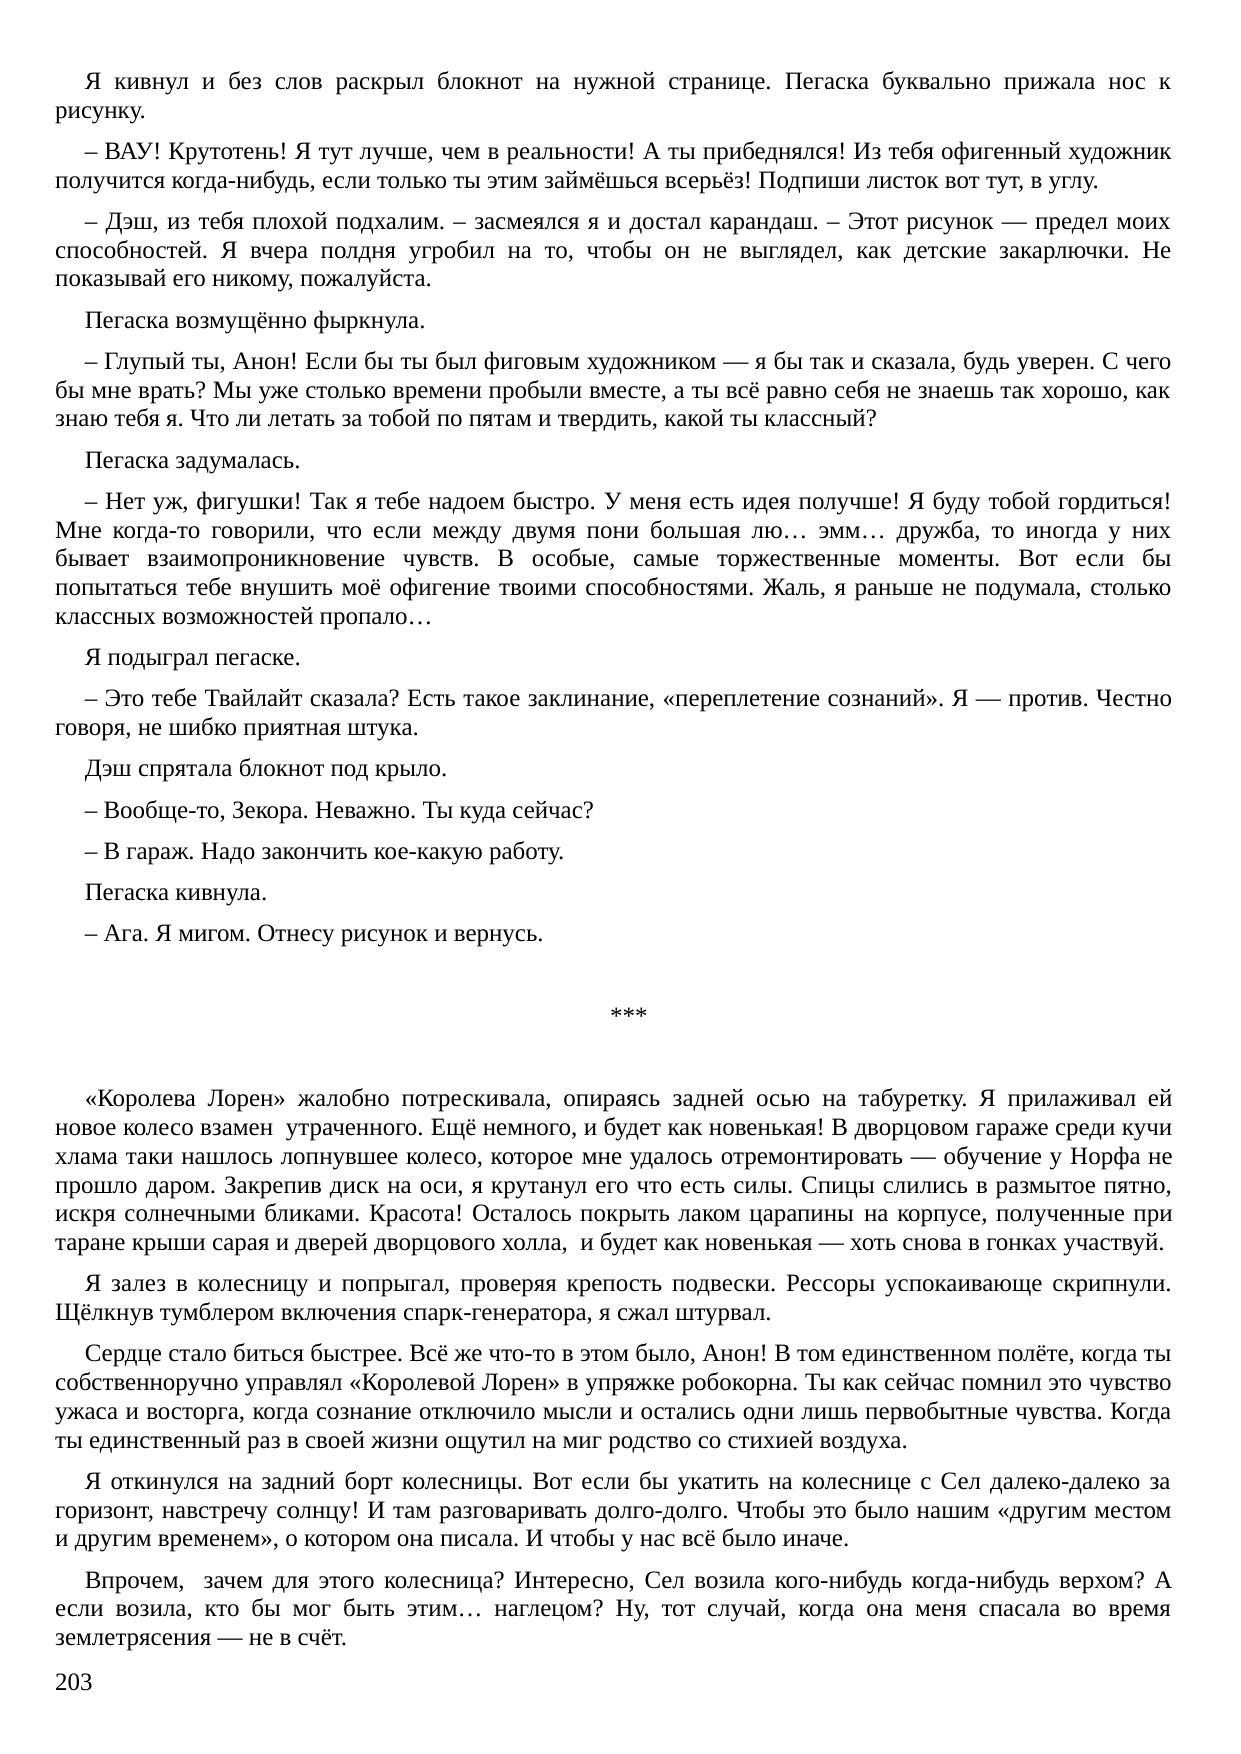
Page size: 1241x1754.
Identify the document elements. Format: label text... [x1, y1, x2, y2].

text Я кивнул и без слов раскрыл блокнот на нужной странице. Пегаска буквально прижала нос к рисунку. [55, 66, 1173, 123]
text Впрочем, зачем для этого колесница? Интересно, Сел возила кого-нибудь когда-нибудь верхом? А если возила, кто бы мог быть этим… наглецом? Ну, тот случай, когда она меня спасала во время землетрясения — не в счёт. [55, 1565, 1173, 1651]
text Пегаска возмущённо фыркнула. [55, 305, 1173, 333]
text Сердце стало биться быстрее. Всё же что-то в этом было, Анон! В том единственном полёте, когда ты собственноручно управлял «Королевой Лорен» в упряжке робокорна. Ты как сейчас помнил это чувство ужаса и восторга, когда сознание отключило мысли и остались одни лишь первобытные чувства. Когда ты единственный раз в своей жизни ощутил на миг родство со стихией воздуха. [55, 1338, 1173, 1453]
text Пегаска кивнула. [55, 877, 1173, 906]
text «Королева Лорен» жалобно потрескивала, опираясь задней осью на табуретку. Я прилаживал ей новое колесо взамен утраченного. Ещё немного, и будет как новенькая! В дворцовом гараже среди кучи хлама таки нашлось лопнувшее колесо, которое мне удалось отремонтировать — обучение у Норфа не прошло даром. Закрепив диск на оси, я крутанул его что есть силы. Спицы слились в размытое пятно, искря солнечными бликами. Красота! Осталось покрыть лаком царапины на корпусе, полученные при таране крыши сарая и дверей дворцового холла, и будет как новенькая — хоть снова в гонках участвуй. [55, 1083, 1173, 1256]
text Я залез в колесницу и попрыгал, проверяя крепость подвески. Рессоры успокаивающе скрипнули. Щёлкнув тумблером включения спарк-генератора, я сжал штурвал. [55, 1268, 1173, 1326]
text Дэш спрятала блокнот под крыло. [55, 753, 1173, 782]
text – В гараж. Надо закончить кое-какую работу. [55, 836, 1173, 865]
text – Это тебе Твайлайт сказала? Есть такое заклинание, «переплетение сознаний». Я — против. Честно говоря, не шибко приятная штука. [55, 683, 1173, 741]
text Я откинулся на задний борт колесницы. Вот если бы укатить на колеснице с Сел далеко-далеко за горизонт, навстречу солнцу! И там разговаривать долго-долго. Чтобы это было нашим «другим местом и другим временем», о котором она писала. И чтобы у нас всё было иначе. [55, 1466, 1173, 1552]
text – Ага. Я мигом. Отнесу рисунок и вернусь. [55, 918, 1173, 947]
text – Дэш, из тебя плохой подхалим. – засмеялся я и достал карандаш. – Этот рисунок — предел моих способностей. Я вчера полдня угробил на то, чтобы он не выглядел, как детские закарлючки. Не показывай его никому, пожалуйста. [55, 206, 1173, 292]
text – Нет уж, фигушки! Так я тебе надоем быстро. У меня есть идея получше! Я буду тобой гордиться! Мне когда-то говорили, что если между двумя пони большая лю… эмм… дружба, то иногда у них бывает взаимопроникновение чувств. В особые, самые торжественные моменты. Вот если бы попытаться тебе внушить моё офигение твоими способностями. Жаль, я раньше не подумала, столько классных возможностей пропало… [55, 486, 1173, 630]
text – Вообще-то, Зекора. Неважно. Ты куда сейчас? [55, 795, 1173, 823]
text – ВАУ! Крутотень! Я тут лучше, чем в реальности! А ты прибеднялся! Из тебя офигенный художник получится когда-нибудь, если только ты этим займёшься всерьёз! Подпиши листок вот тут, в углу. [55, 136, 1173, 193]
text – Глупый ты, Анон! Если бы ты был фиговым художником — я бы так и сказала, будь уверен. С чего бы мне врать? Мы уже столько времени пробыли вместе, а ты всё равно себя не знаешь так хорошо, как знаю тебя я. Что ли летать за тобой по пятам и твердить, какой ты классный? [55, 346, 1173, 432]
text Я подыграл пегаске. [55, 642, 1173, 671]
text *** [55, 1001, 1173, 1030]
text Пегаска задумалась. [55, 445, 1173, 473]
